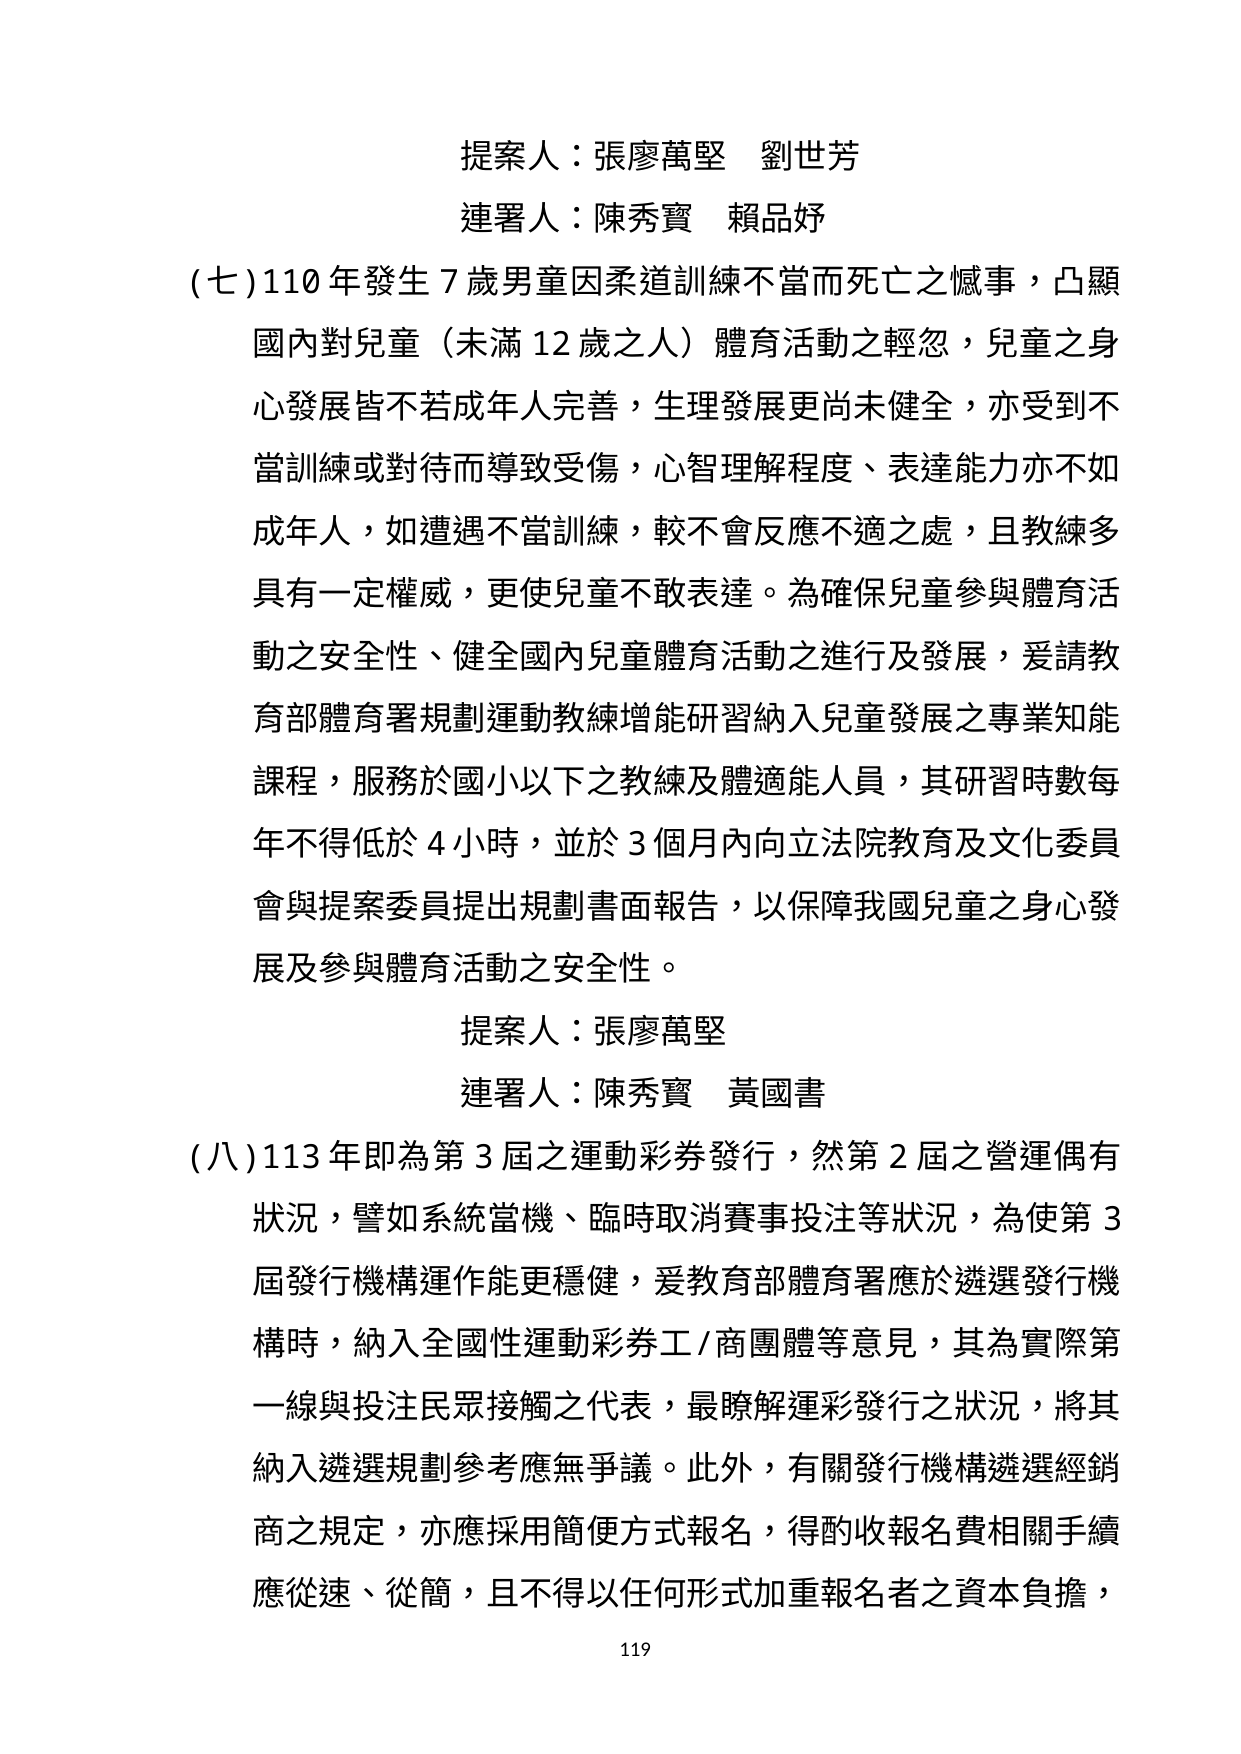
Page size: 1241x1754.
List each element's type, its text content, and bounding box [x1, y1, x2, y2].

text (七)110年發生7歲男童因柔道訓練不當而死亡之憾事，凸顯國內對兒童（未滿12歲之人）體育活動之輕忽，兒童之身心發展皆不若成年人完善，生理發展更尚未健全，亦受到不當訓練或對待而導致受傷，心智理解程度、表達能力亦不如成年人，如遭遇不當訓練，較不會反應不適之處，且教練多具有一定權威，更使兒童不敢表達。為確保兒童參與體育活動之安全性、健全國內兒童體育活動之進行及發展，爰請教育部體育署規劃運動教練增能研習納入兒童發展之專業知能課程，服務於國小以下之教練及體適能人員，其研習時數每年不得低於4小時，並於3個月內向立法院教育及文化委員會與提案委員提出規劃書面報告，以保障我國兒童之身心發展及參與體育活動之安全性。 [185, 237, 1122, 987]
text 提案人：張廖萬堅 [460, 987, 1122, 1050]
text 提案人：張廖萬堅 劉世芳 [460, 112, 1122, 175]
text (八)113年即為第3屆之運動彩券發行，然第2屆之營運偶有狀況，譬如系統當機、臨時取消賽事投注等狀況，為使第3屆發行機構運作能更穩健，爰教育部體育署應於遴選發行機構時，納入全國性運動彩券工/商團體等意見，其為實際第一線與投注民眾接觸之代表，最瞭解運彩發行之狀況，將其納入遴選規劃參考應無爭議。此外，有關發行機構遴選經銷商之規定，亦應採用簡便方式報名，得酌收報名費相關手續應從速、從簡，且不得以任何形式加重報名者之資本負擔， [185, 1112, 1122, 1612]
text 連署人：陳秀寳 黃國書 [460, 1050, 1122, 1112]
text 連署人：陳秀寳 賴品妤 [460, 175, 1122, 237]
